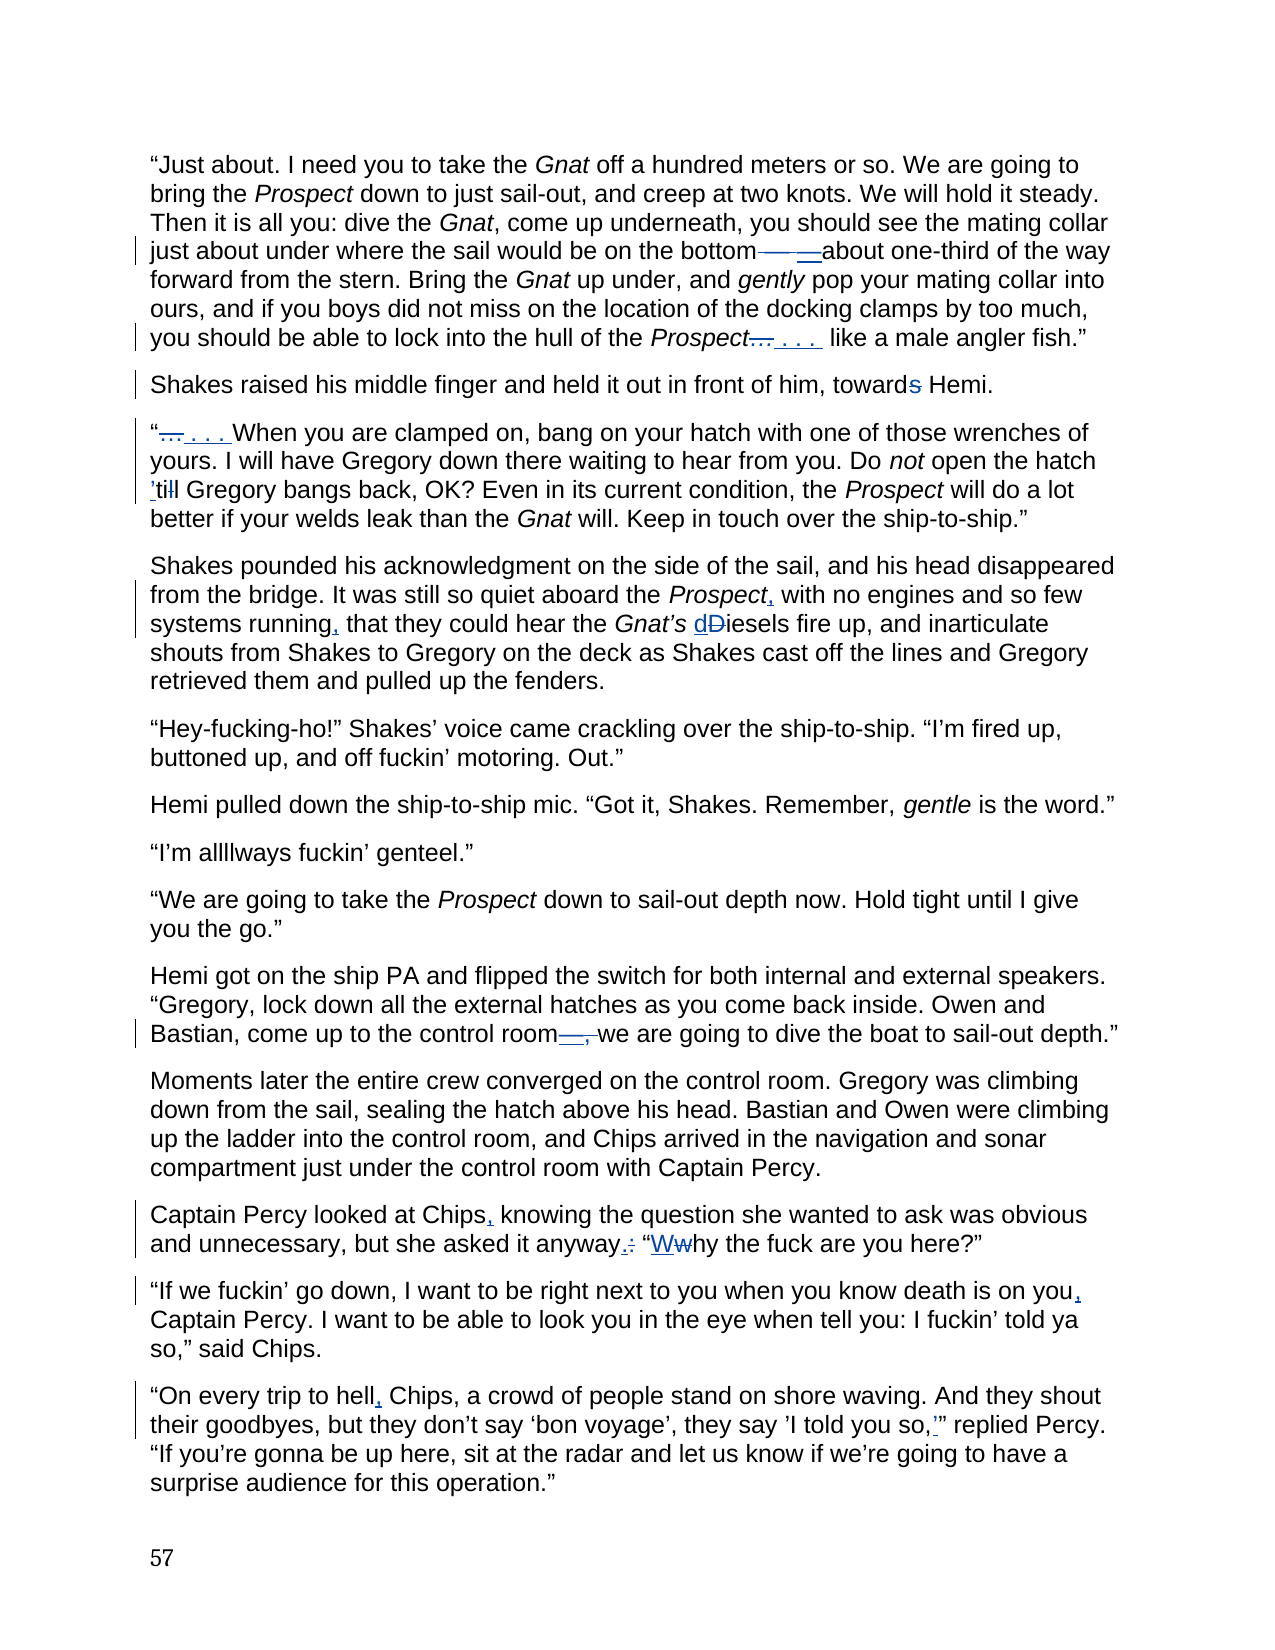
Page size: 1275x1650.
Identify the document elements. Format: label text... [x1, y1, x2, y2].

text “I’m allllways fuckin’ genteel.” [150, 837, 1125, 866]
text Hemi pulled down the ship-to-ship mic. “Got it, Shakes. Remember, gentle is the word.” [150, 790, 1125, 819]
text Captain Percy looked at Chips, knowing the question she wanted to ask was obvious and unnecessary, but she asked it anyway. “Why the fuck are you here?” [150, 1200, 1125, 1257]
text “On every trip to hell, Chips, a crowd of people stand on shore waving. And they shout their goodbyes, but they don’t say ‘bon voyage’, they say ’I told you so,’” replied Percy. “If you’re gonna be up here, sit at the radar and let us know if we’re going to have a surprise audience for this operation.” [150, 1381, 1125, 1496]
text Moments later the entire crew converged on the control room. Gregory was climbing down from the sail, sealing the hatch above his head. Bastian and Owen were climbing up the ladder into the control room, and Chips arrived in the navigation and sonar compartment just under the control room with Captain Percy. [150, 1066, 1125, 1181]
text “Just about. I need you to take the Gnat off a hundred meters or so. We are going to bring the Prospect down to just sail-out, and creep at two knots. We will hold it steady. Then it is all you: dive the Gnat, come up underneath, you should see the mating collar just about under where the sail would be on the bottom—about one-third of the way forward from the stern. Bring the Gnat up under, and gently pop your mating collar into ours, and if you boys did not miss on the location of the docking clamps by too much, you should be able to lock into the hull of the Prospect . . . like a male angler fish.” [150, 150, 1125, 351]
text Hemi got on the ship PA and flipped the switch for both internal and external speakers. “Gregory, lock down all the external hatches as you come back inside. Owen and Bastian, come up to the control room—we are going to dive the boat to sail-out depth.” [150, 961, 1125, 1047]
text Shakes pounded his acknowledgment on the side of the sail, and his head disappeared from the bridge. It was still so quiet aboard the Prospect, with no engines and so few systems running, that they could hear the Gnat’s diesels fire up, and inarticulate shouts from Shakes to Gregory on the deck as Shakes cast off the lines and Gregory retrieved them and pulled up the fenders. [150, 551, 1125, 695]
text “Hey-fucking-ho!” Shakes’ voice came crackling over the ship-to-ship. “I’m fired up, buttoned up, and off fuckin’ motoring. Out.” [150, 714, 1125, 771]
text “ . . . When you are clamped on, bang on your hatch with one of those wrenches of yours. I will have Gregory down there waiting to hear from you. Do not open the hatch ’til Gregory bangs back, OK? Even in its current condition, the Prospect will do a lot better if your welds leak than the Gnat will. Keep in touch over the ship-to-ship.” [150, 417, 1125, 532]
text “If we fuckin’ go down, I want to be right next to you when you know death is on you, Captain Percy. I want to be able to look you in the eye when tell you: I fuckin’ told ya so,” said Chips. [150, 1276, 1125, 1362]
text Shakes raised his middle finger and held it out in front of him, toward Hemi. [150, 370, 1125, 399]
text “We are going to take the Prospect down to sail-out depth now. Hold tight until I give you the go.” [150, 885, 1125, 942]
